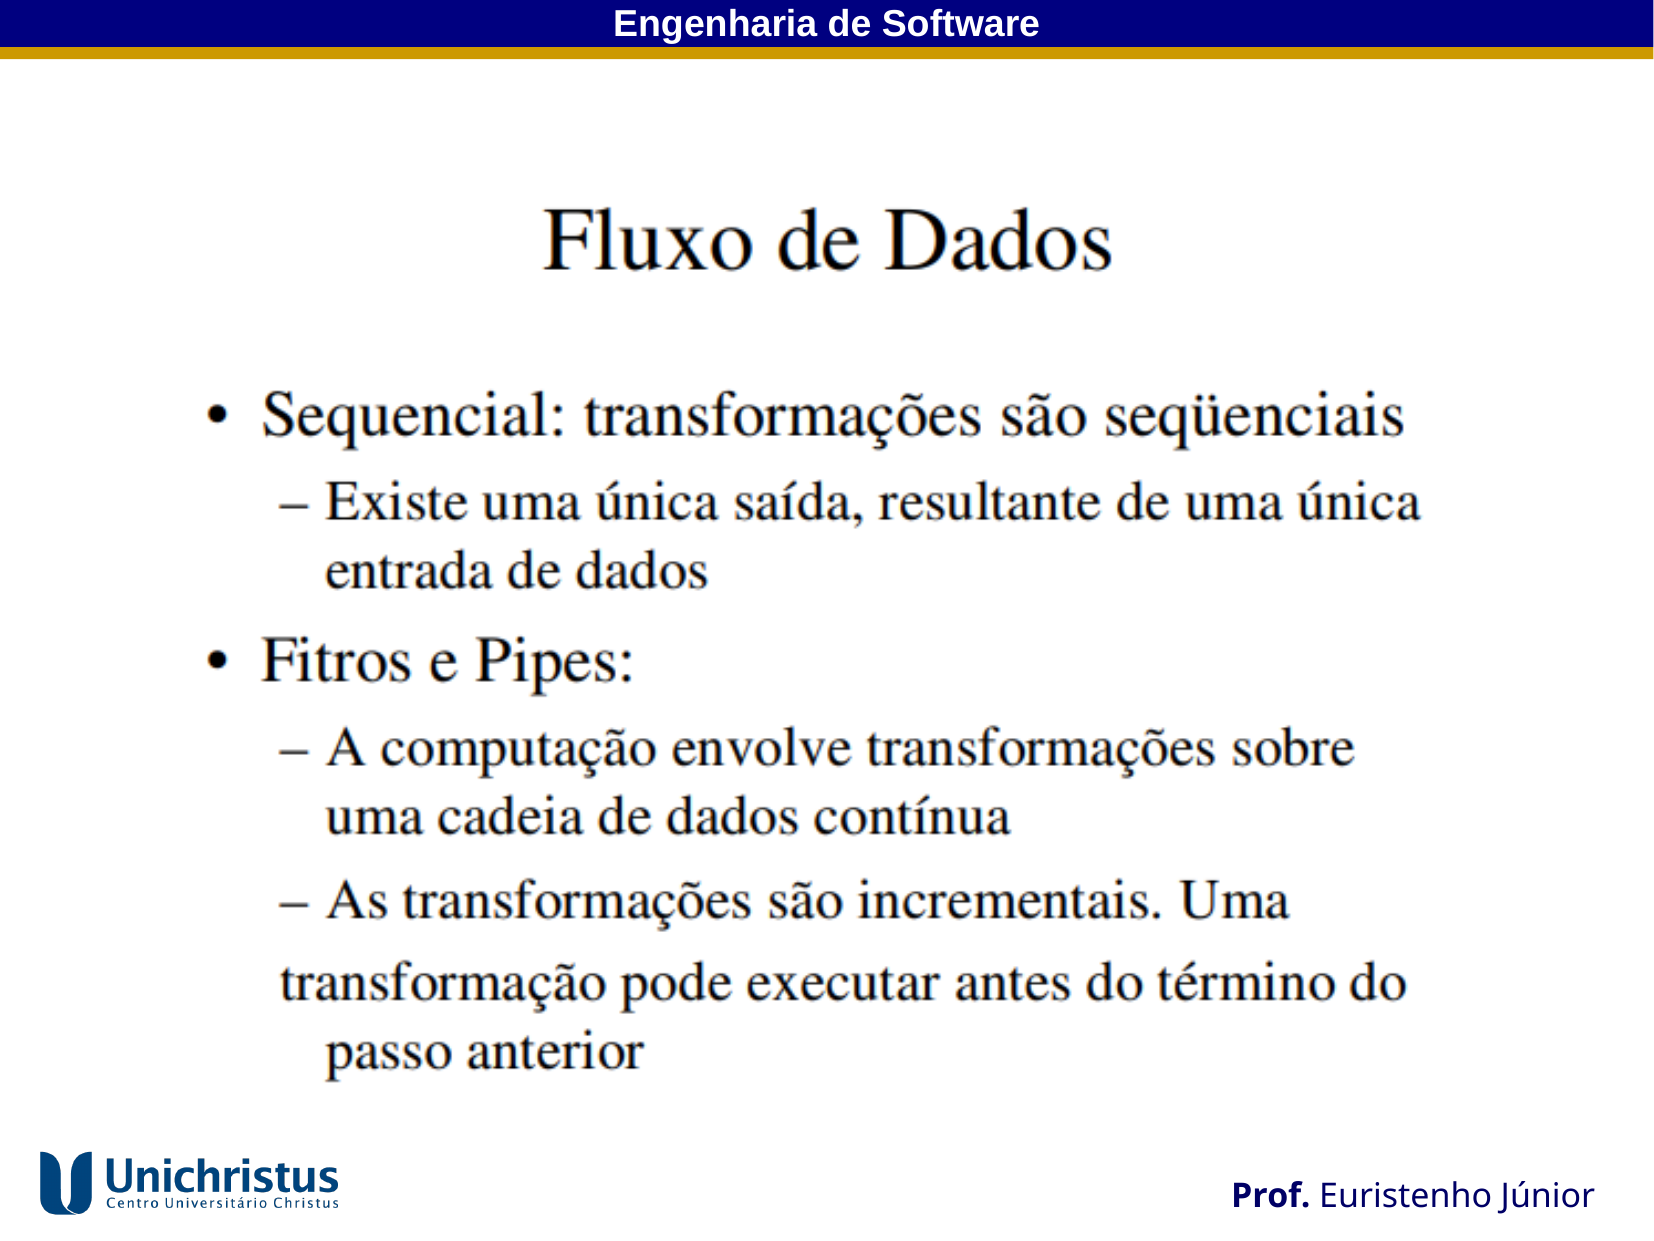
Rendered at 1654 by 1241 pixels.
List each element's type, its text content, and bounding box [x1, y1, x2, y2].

text_box [0, 47, 1654, 60]
picture [171, 188, 1501, 1098]
picture [35, 1148, 343, 1217]
text_box Engenharia de Software [0, 0, 1654, 47]
text_box Prof. Euristenho Júnior [1216, 1163, 1654, 1224]
